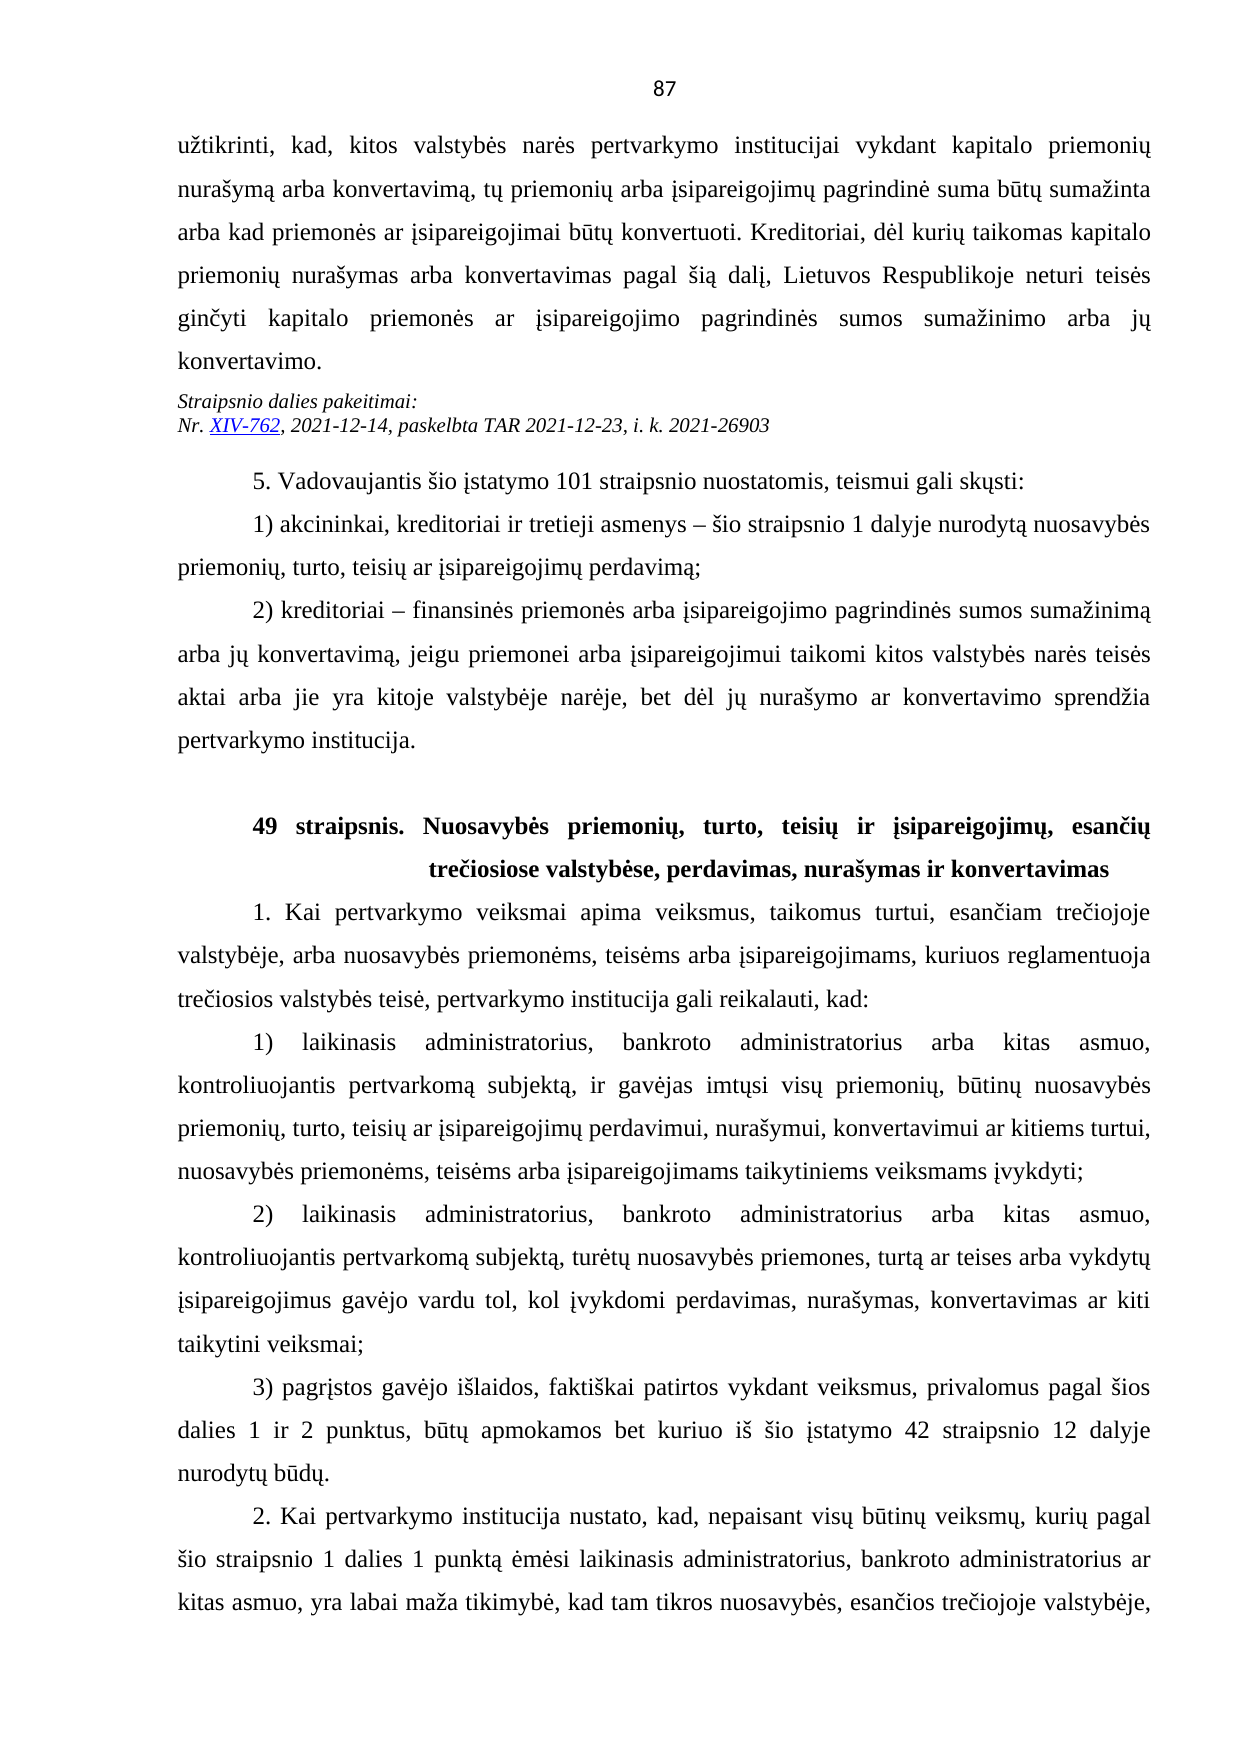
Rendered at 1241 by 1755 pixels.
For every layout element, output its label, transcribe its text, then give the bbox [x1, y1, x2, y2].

text 1. Kai pertvarkymo veiksmai apima veiksmus, taikomus turtui, esančiam trečiojoje valstybėje, arba nuosavybės priemonėms, teisėms arba įsipareigojimams, kuriuos reglamentuoja trečiosios valstybės teisė, pertvarkymo institucija gali reikalauti, kad: [177, 897, 1152, 1012]
text 5. Vadovaujantis šio įstatymo 101 straipsnio nuostatomis, teismui gali skųsti: [177, 466, 1152, 495]
text Nr. XIV-762, 2021-12-14, paskelbta TAR 2021-12-23, i. k. 2021-26903 [177, 413, 1152, 437]
text 1) akcininkai, kreditoriai ir tretieji asmenys – šio straipsnio 1 dalyje nurodytą nuosavybės priemonių, turto, teisių ar įsipareigojimų perdavimą; [177, 509, 1152, 581]
text 2. Kai pertvarkymo institucija nustato, kad, nepaisant visų būtinų veiksmų, kurių pagal šio straipsnio 1 dalies 1 punktą ėmėsi laikinasis administratorius, bankroto administratorius ar kitas asmuo, yra labai maža tikimybė, kad tam tikros nuosavybės, esančios trečiojoje valstybėje, [177, 1501, 1152, 1616]
text 3) pagrįstos gavėjo išlaidos, faktiškai patirtos vykdant veiksmus, privalomus pagal šios dalies 1 ir 2 punktus, būtų apmokamos bet kuriuo iš šio įstatymo 42 straipsnio 12 dalyje nurodytų būdų. [177, 1372, 1152, 1487]
text 49 straipsnis. Nuosavybės priemonių, turto, teisių ir įsipareigojimų, esančių trečiosiose valstybėse, perdavimas, nurašymas ir konvertavimas [252, 811, 1152, 883]
text Straipsnio dalies pakeitimai: [177, 389, 1152, 413]
text užtikrinti, kad, kitos valstybės narės pertvarkymo institucijai vykdant kapitalo priemonių nurašymą arba konvertavimą, tų priemonių arba įsipareigojimų pagrindinė suma būtų sumažinta arba kad priemonės ar įsipareigojimai būtų konvertuoti. Kreditoriai, dėl kurių taikomas kapitalo priemonių nurašymas arba konvertavimas pagal šią dalį, Lietuvos Respublikoje neturi teisės ginčyti kapitalo priemonės ar įsipareigojimo pagrindinės sumos sumažinimo arba jų konvertavimo. [177, 131, 1152, 375]
text 2) laikinasis administratorius, bankroto administratorius arba kitas asmuo, kontroliuojantis pertvarkomą subjektą, turėtų nuosavybės priemones, turtą ar teises arba vykdytų įsipareigojimus gavėjo vardu tol, kol įvykdomi perdavimas, nurašymas, konvertavimas ar kiti taikytini veiksmai; [177, 1199, 1152, 1357]
text 1) laikinasis administratorius, bankroto administratorius arba kitas asmuo, kontroliuojantis pertvarkomą subjektą, ir gavėjas imtųsi visų priemonių, būtinų nuosavybės priemonių, turto, teisių ar įsipareigojimų perdavimui, nurašymui, konvertavimui ar kitiems turtui, nuosavybės priemonėms, teisėms arba įsipareigojimams taikytiniems veiksmams įvykdyti; [177, 1027, 1152, 1185]
text 2) kreditoriai – finansinės priemonės arba įsipareigojimo pagrindinės sumos sumažinimą arba jų konvertavimą, jeigu priemonei arba įsipareigojimui taikomi kitos valstybės narės teisės aktai arba jie yra kitoje valstybėje narėje, bet dėl jų nurašymo ar konvertavimo sprendžia pertvarkymo institucija. [177, 596, 1152, 754]
